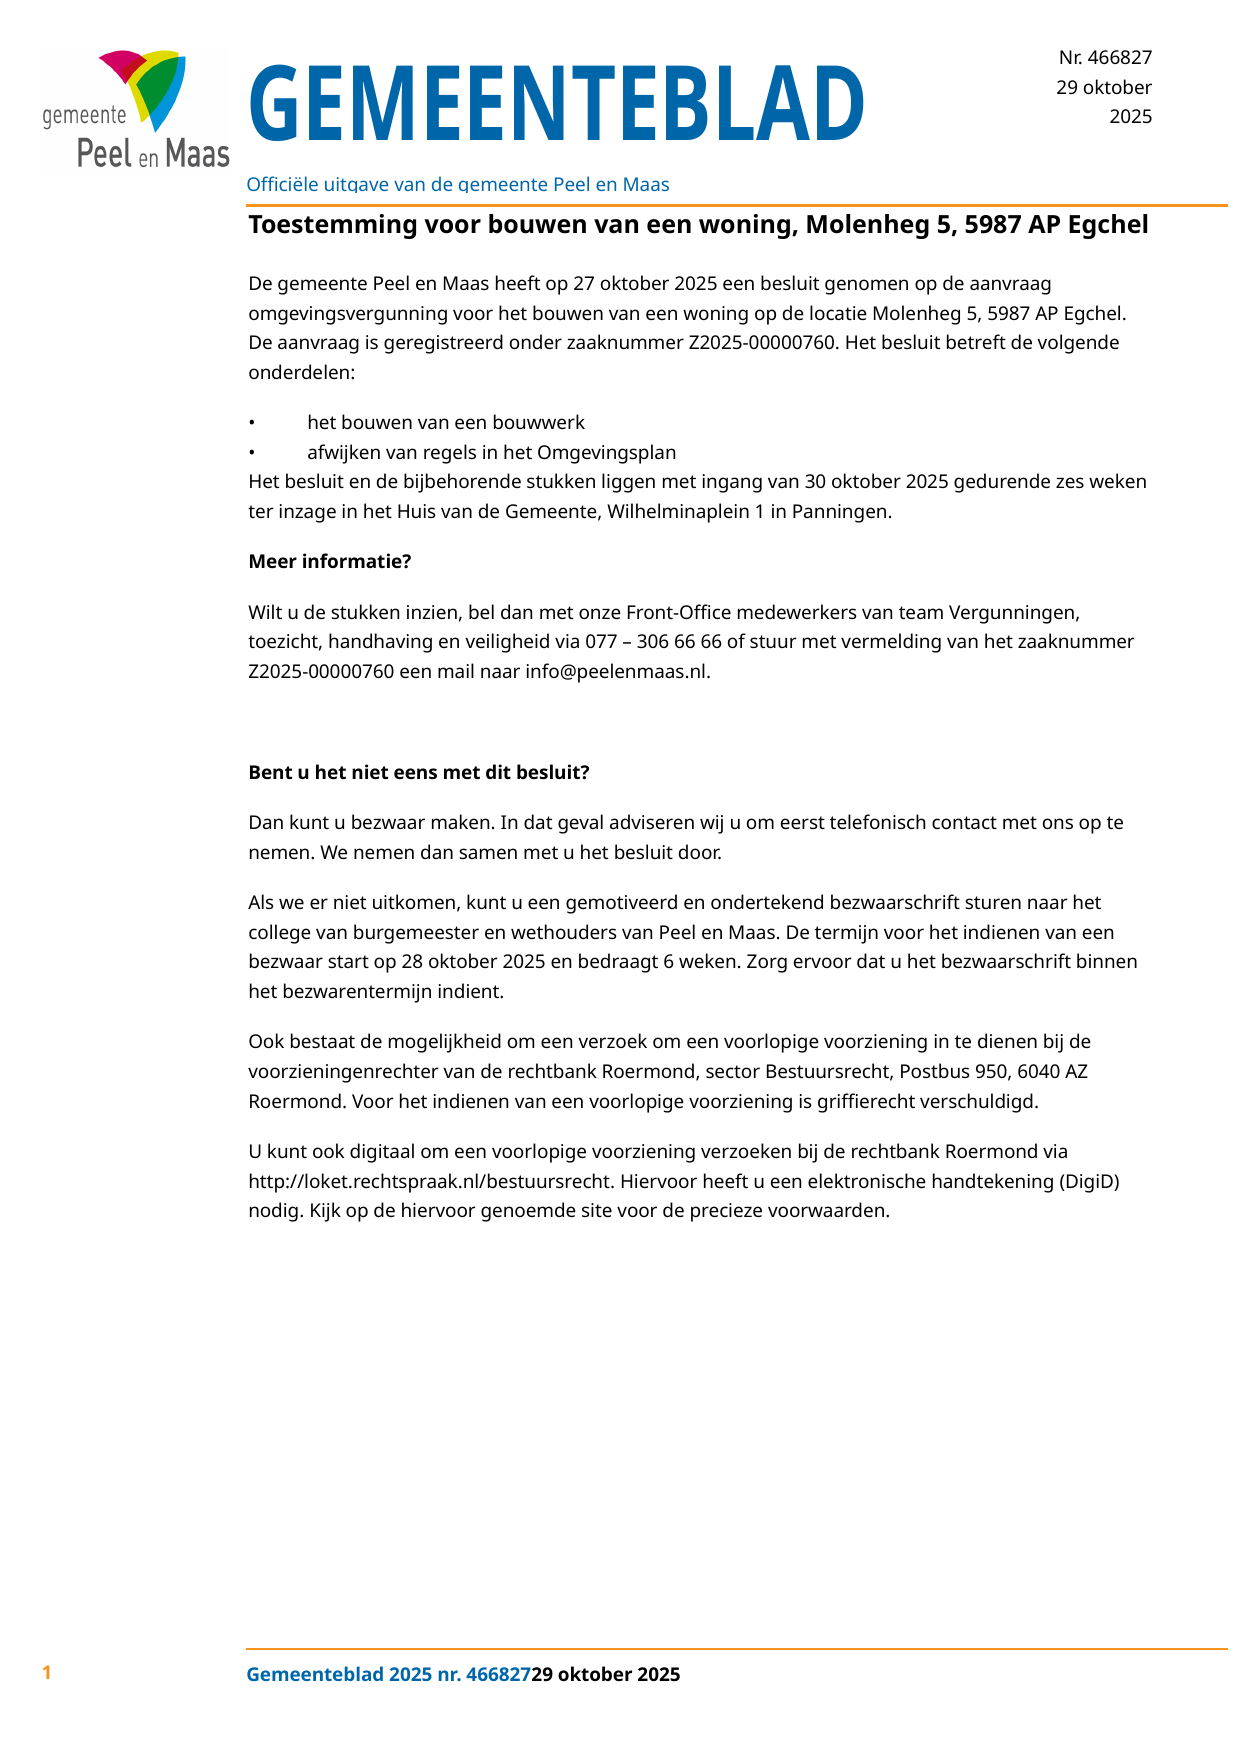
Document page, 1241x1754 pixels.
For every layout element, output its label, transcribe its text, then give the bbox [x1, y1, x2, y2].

text Bent u het niet eens met dit besluit? [248, 759, 1152, 785]
text Het besluit en de bijbehorende stukken liggen met ingang van 30 oktober 2025 gedurende zes weken ter inzage in het Huis van de Gemeente, Wilhelminaplein 1 in Panningen. [248, 469, 1152, 524]
text De gemeente Peel en Maas heeft op 27 oktober 2025 een besluit genomen op de aanvraag omgevingsvergunning voor het bouwen van een woning op de locatie Molenheg 5, 5987 AP Egchel. De aanvraag is geregistreerd onder zaaknummer Z2025-00000760. Het besluit betreft de volgende onderdelen: [248, 270, 1152, 385]
text Als we er niet uitkomen, kunt u een gemotiveerd en ondertekend bezwaarschrift sturen naar het college van burgemeester en wethouders van Peel en Maas. De termijn voor het indienen van een bezwaar start op 28 oktober 2025 en bedraagt 6 weken. Zorg ervoor dat u het bezwaarschrift binnen het bezwarentermijn indient. [248, 889, 1152, 1004]
text Meer informatie? [248, 549, 1152, 574]
text Dan kunt u bezwaar maken. In dat geval adviseren wij u om eerst telefonisch contact met ons op te nemen. We nemen dan samen met u het besluit door. [248, 809, 1152, 865]
text Toestemming voor bouwen van een woning, Molenheg 5, 5987 AP Egchel [248, 207, 1152, 241]
list afwijken van regels in het Omgevingsplan [248, 439, 1152, 465]
text Ook bestaat de mogelijkheid om een verzoek om een voorlopige voorziening in te dienen bij de voorzieningenrechter van de rechtbank Roermond, sector Bestuursrecht, Postbus 950, 6040 AZ Roermond. Voor het indienen van een voorlopige voorziening is griffierecht verschuldigd. [248, 1029, 1152, 1113]
picture [41, 47, 231, 172]
list het bouwen van een bouwwerk [248, 409, 1152, 435]
text Wilt u de stukken inzien, bel dan met onze Front-Office medewerkers van team Vergunningen, toezicht, handhaving en veiligheid via 077 – 306 66 66 of stuur met vermelding van het zaaknummer Z2025-00000760 een mail naar info@peelenmaas.nl. [248, 599, 1152, 684]
text U kunt ook digitaal om een voorlopige voorziening verzoeken bij de rechtbank Roermond via http://loket.rechtspraak.nl/bestuursrecht. Hiervoor heeft u een elektronische handtekening (DigiD) nodig. Kijk op de hiervoor genoemde site voor de precieze voorwaarden. [248, 1138, 1152, 1223]
